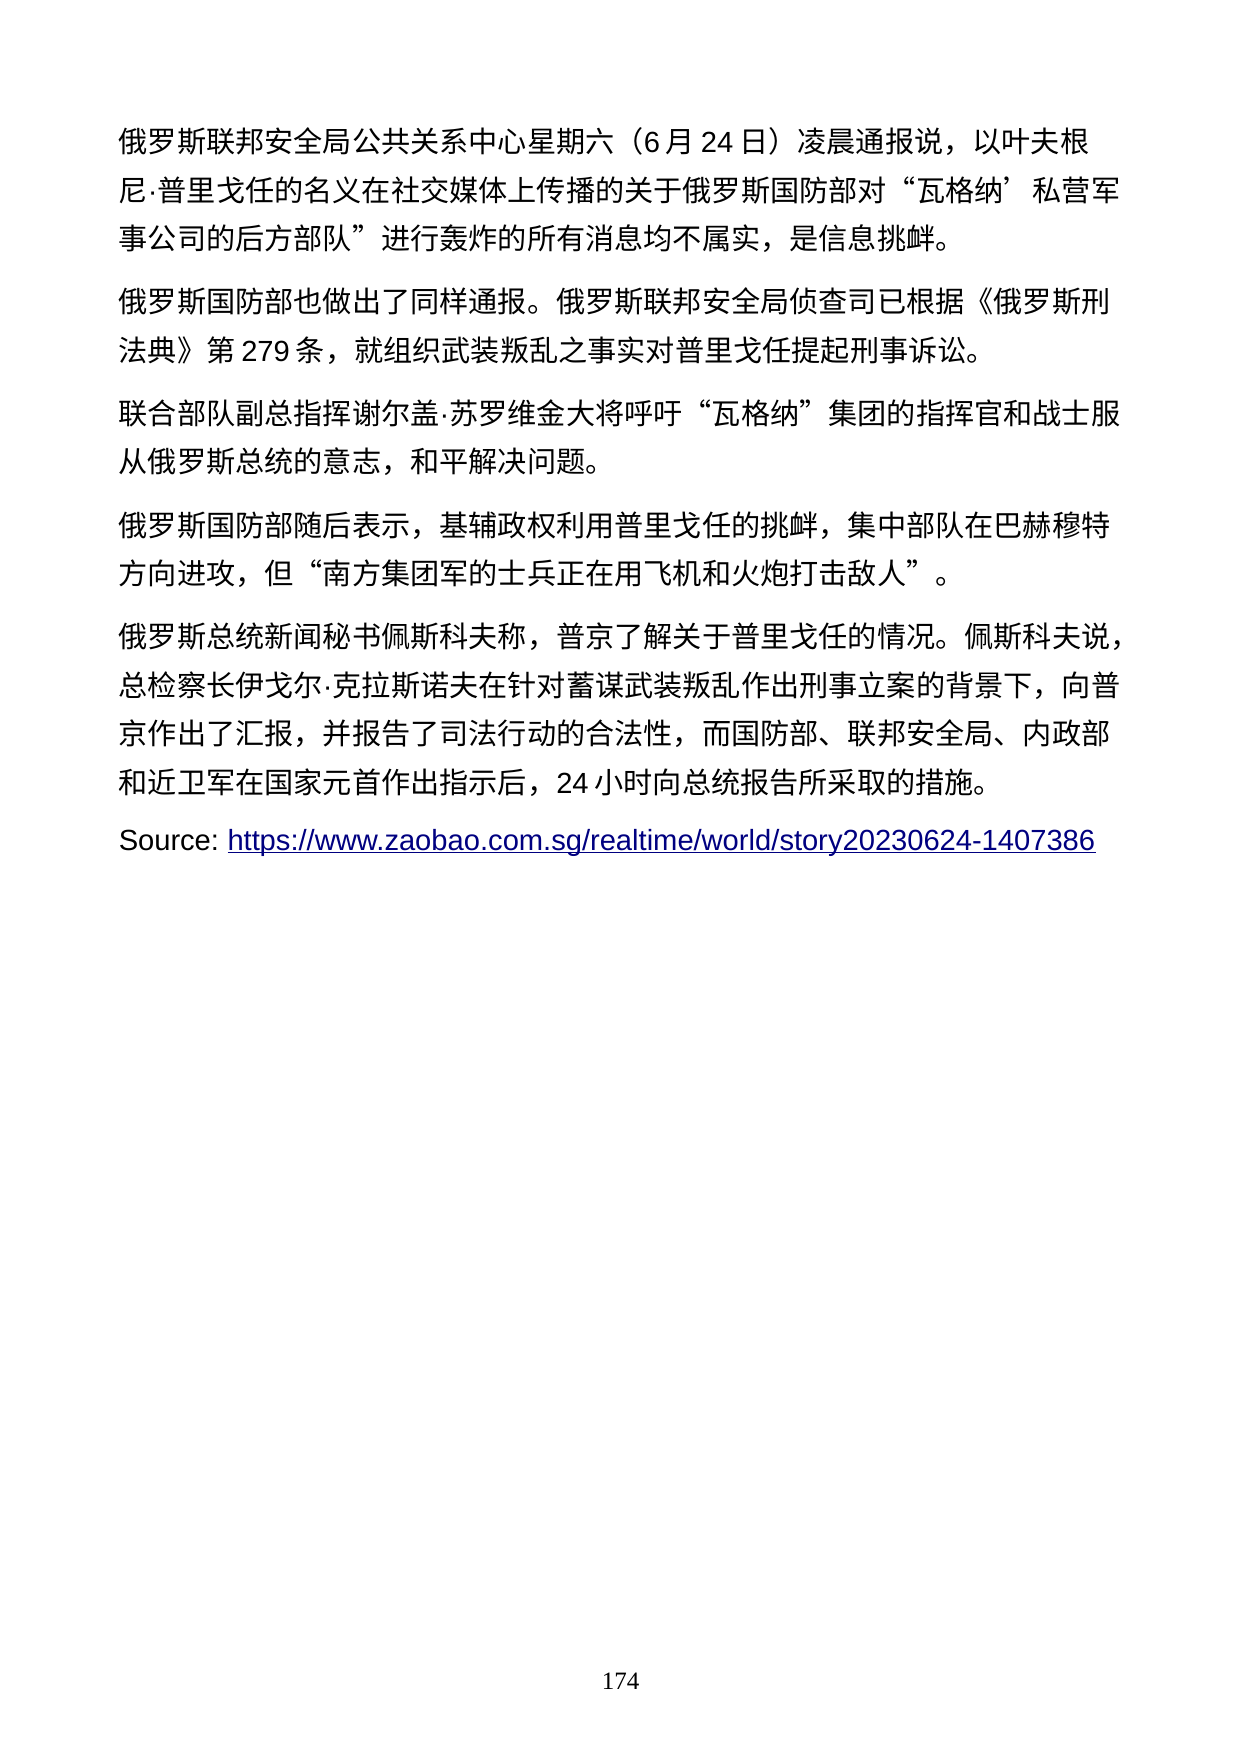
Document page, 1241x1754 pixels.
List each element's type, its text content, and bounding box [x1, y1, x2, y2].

text 俄罗斯联邦安全局公共关系中心星期六（6月24日）凌晨通报说，以叶夫根尼·普里戈任的名义在社交媒体上传播的关于俄罗斯国防部对“瓦格纳’私营军事公司的后方部队”进行轰炸的所有消息均不属实，是信息挑衅。 [118, 118, 1122, 258]
text 俄罗斯国防部随后表示，基辅政权利用普里戈任的挑衅，集中部队在巴赫穆特方向进攻，但“南方集团军的士兵正在用飞机和火炮打击敌人”。 [118, 502, 1122, 593]
text 俄罗斯总统新闻秘书佩斯科夫称，普京了解关于普里戈任的情况。佩斯科夫说，总检察长伊戈尔·克拉斯诺夫在针对蓄谋武装叛乱作出刑事立案的背景下，向普京作出了汇报，并报告了司法行动的合法性，而国防部、联邦安全局、内政部和近卫军在国家元首作出指示后，24小时向总统报告所采取的措施。 [118, 614, 1122, 802]
text Source: https://www.zaobao.com.sg/realtime/world/story20230624-1407386 [118, 822, 1122, 856]
text 联合部队副总指挥谢尔盖·苏罗维金大将呼吁“瓦格纳”集团的指挥官和战士服从俄罗斯总统的意志，和平解决问题。 [118, 390, 1122, 481]
text 俄罗斯国防部也做出了同样通报。俄罗斯联邦安全局侦查司已根据《俄罗斯刑法典》第279条，就组织武装叛乱之事实对普里戈任提起刑事诉讼。 [118, 279, 1122, 369]
